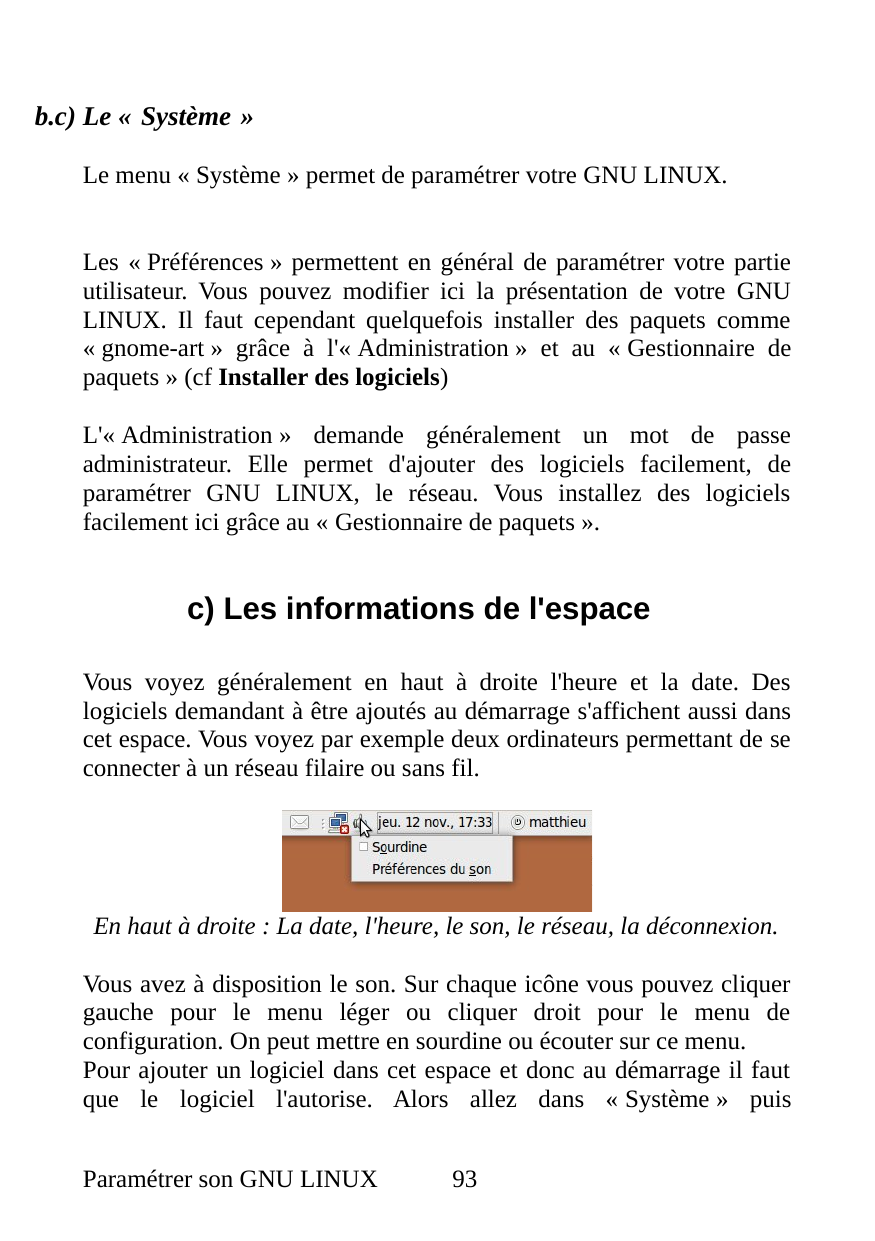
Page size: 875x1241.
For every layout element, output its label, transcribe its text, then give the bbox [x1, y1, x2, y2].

text Le menu « Système » permet de paramétrer votre GNU LINUX. [83, 160, 791, 189]
text Pour ajouter un logiciel dans cet espace et donc au démarrage il faut que le logiciel l'autorise. Alors allez dans « Système » puis [83, 1055, 791, 1112]
text L'« Administration » demande généralement un mot de passe administrateur. Elle permet d'ajouter des logiciels facilement, de paramétrer GNU LINUX, le réseau. Vous installez des logiciels facilement ici grâce au « Gestionnaire de paquets ». [83, 420, 791, 535]
subtitle Les informations de l'espace [83, 590, 791, 626]
picture [282, 810, 593, 912]
text Les « Préférences » permettent en général de paramétrer votre partie utilisateur. Vous pouvez modifier ici la présentation de votre GNU LINUX. Il faut cependant quelquefois installer des paquets comme « gnome-art » grâce à l'« Administration » et au « Gestionnaire de paquets » (cf Installer des logiciels) [83, 218, 791, 391]
text Vous avez à disposition le son. Sur chaque icône vous pouvez cliquer gauche pour le menu léger ou cliquer droit pour le menu de configuration. On peut mettre en sourdine ou écouter sur ce menu. [83, 969, 791, 1055]
text Vous voyez généralement en haut à droite l'heure et la date. Des logiciels demandant à être ajoutés au démarrage s'affichent aussi dans cet espace. Vous voyez par exemple deux ordinateurs permettant de se connecter à un réseau filaire ou sans fil. [83, 667, 791, 782]
subtitle Le « Système » [83, 99, 791, 131]
text En haut à droite : La date, l'heure, le son, le réseau, la déconnexion. [83, 911, 791, 940]
